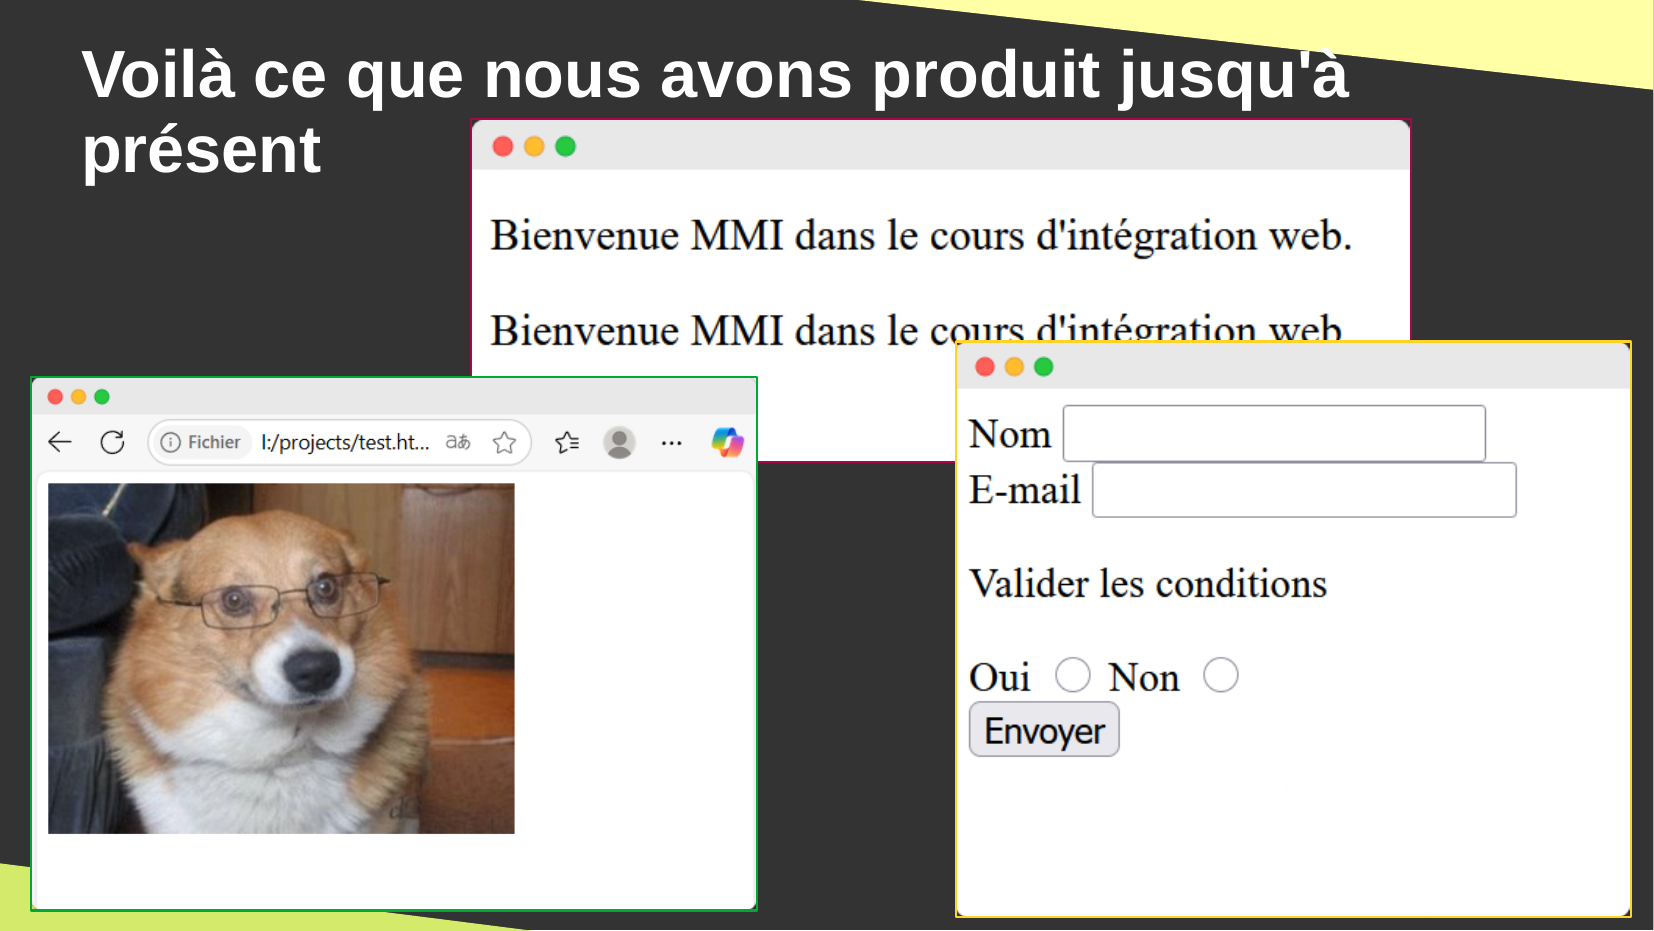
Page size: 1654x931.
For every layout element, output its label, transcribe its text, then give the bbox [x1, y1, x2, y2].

picture [956, 342, 1630, 917]
title Voilà ce que nous avons produit jusqu'à présent [81, 37, 1570, 187]
text_box [858, 0, 1654, 90]
picture [472, 187, 1410, 461]
picture [32, 377, 756, 910]
text_box [0, 863, 535, 931]
